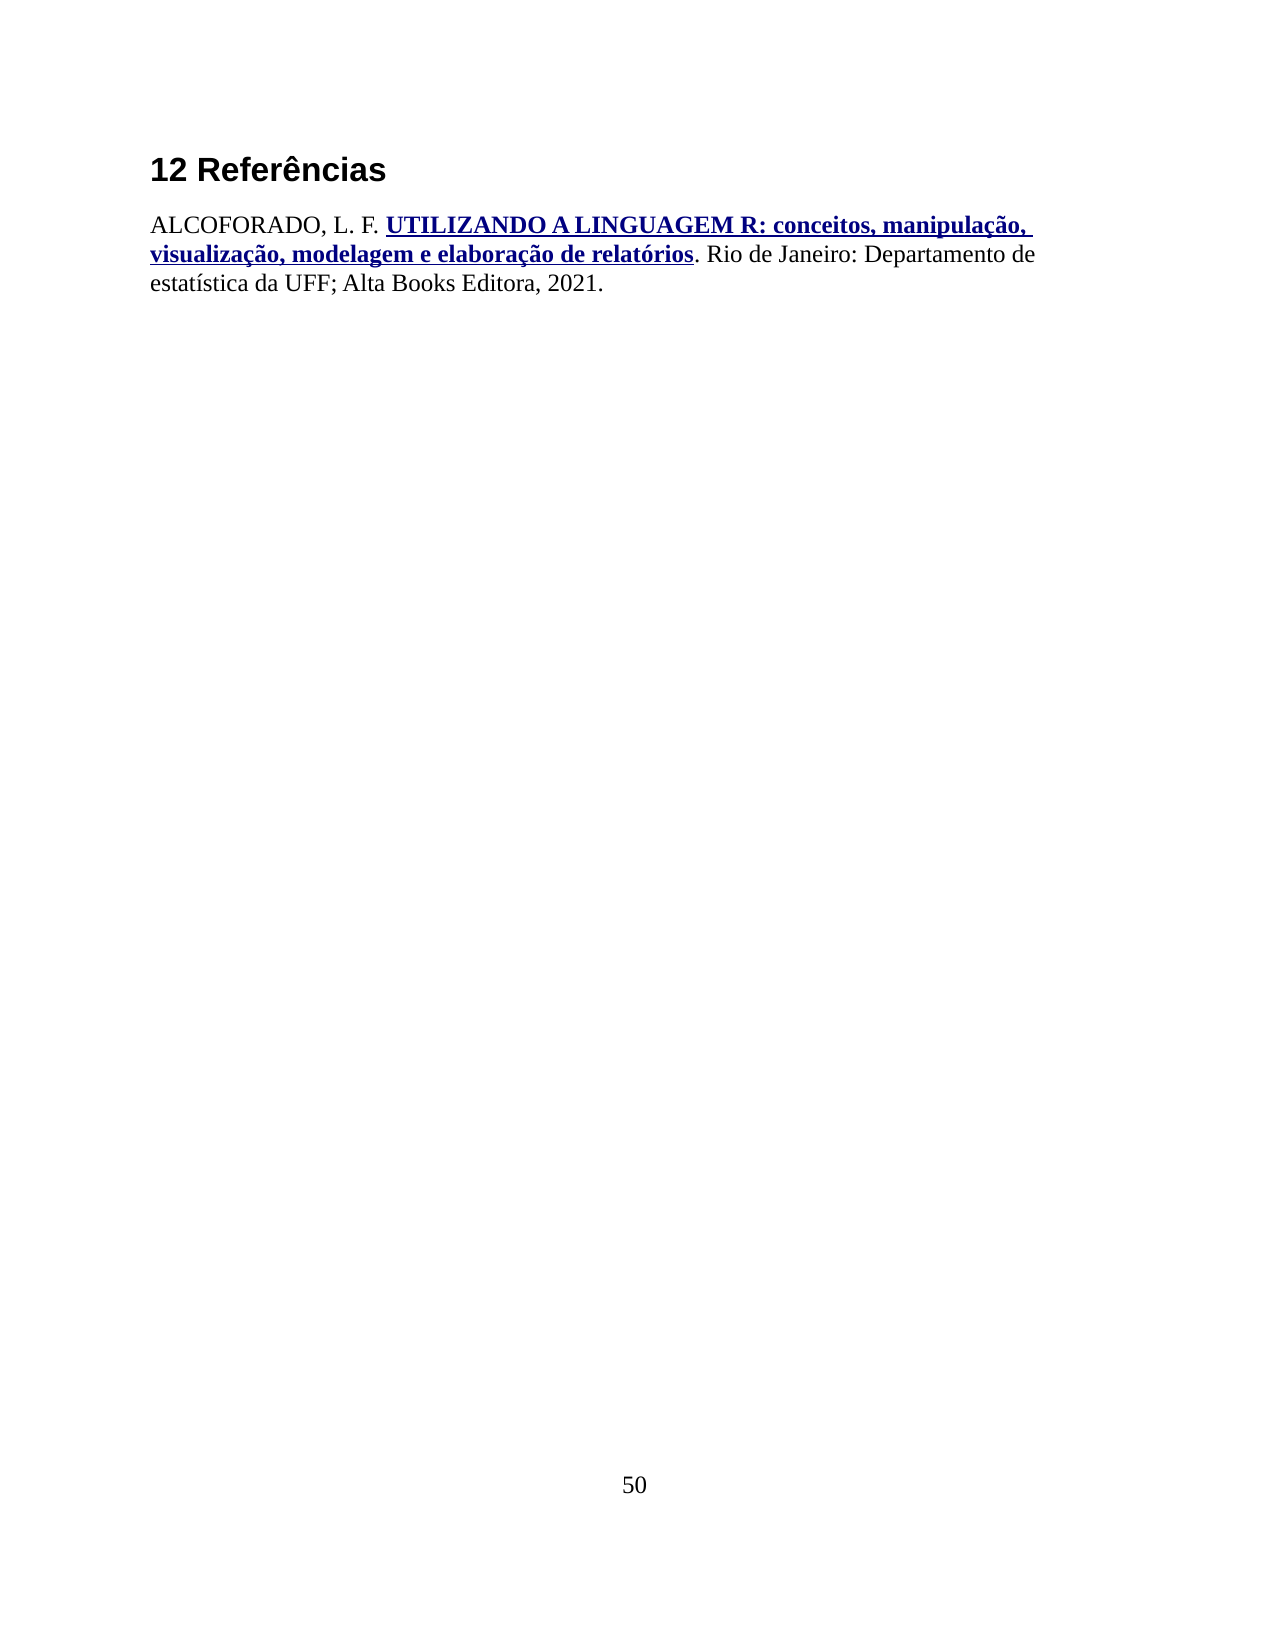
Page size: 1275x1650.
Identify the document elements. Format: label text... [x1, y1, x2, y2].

subtitle 12 Referências [150, 150, 1125, 189]
text ALCOFORADO, L. F. UTILIZANDO A LINGUAGEM R: conceitos, manipulação, visualização, modelagem e elaboração de relatórios. Rio de Janeiro: Departamento de estatística da UFF; Alta Books Editora, 2021. [150, 210, 1125, 296]
